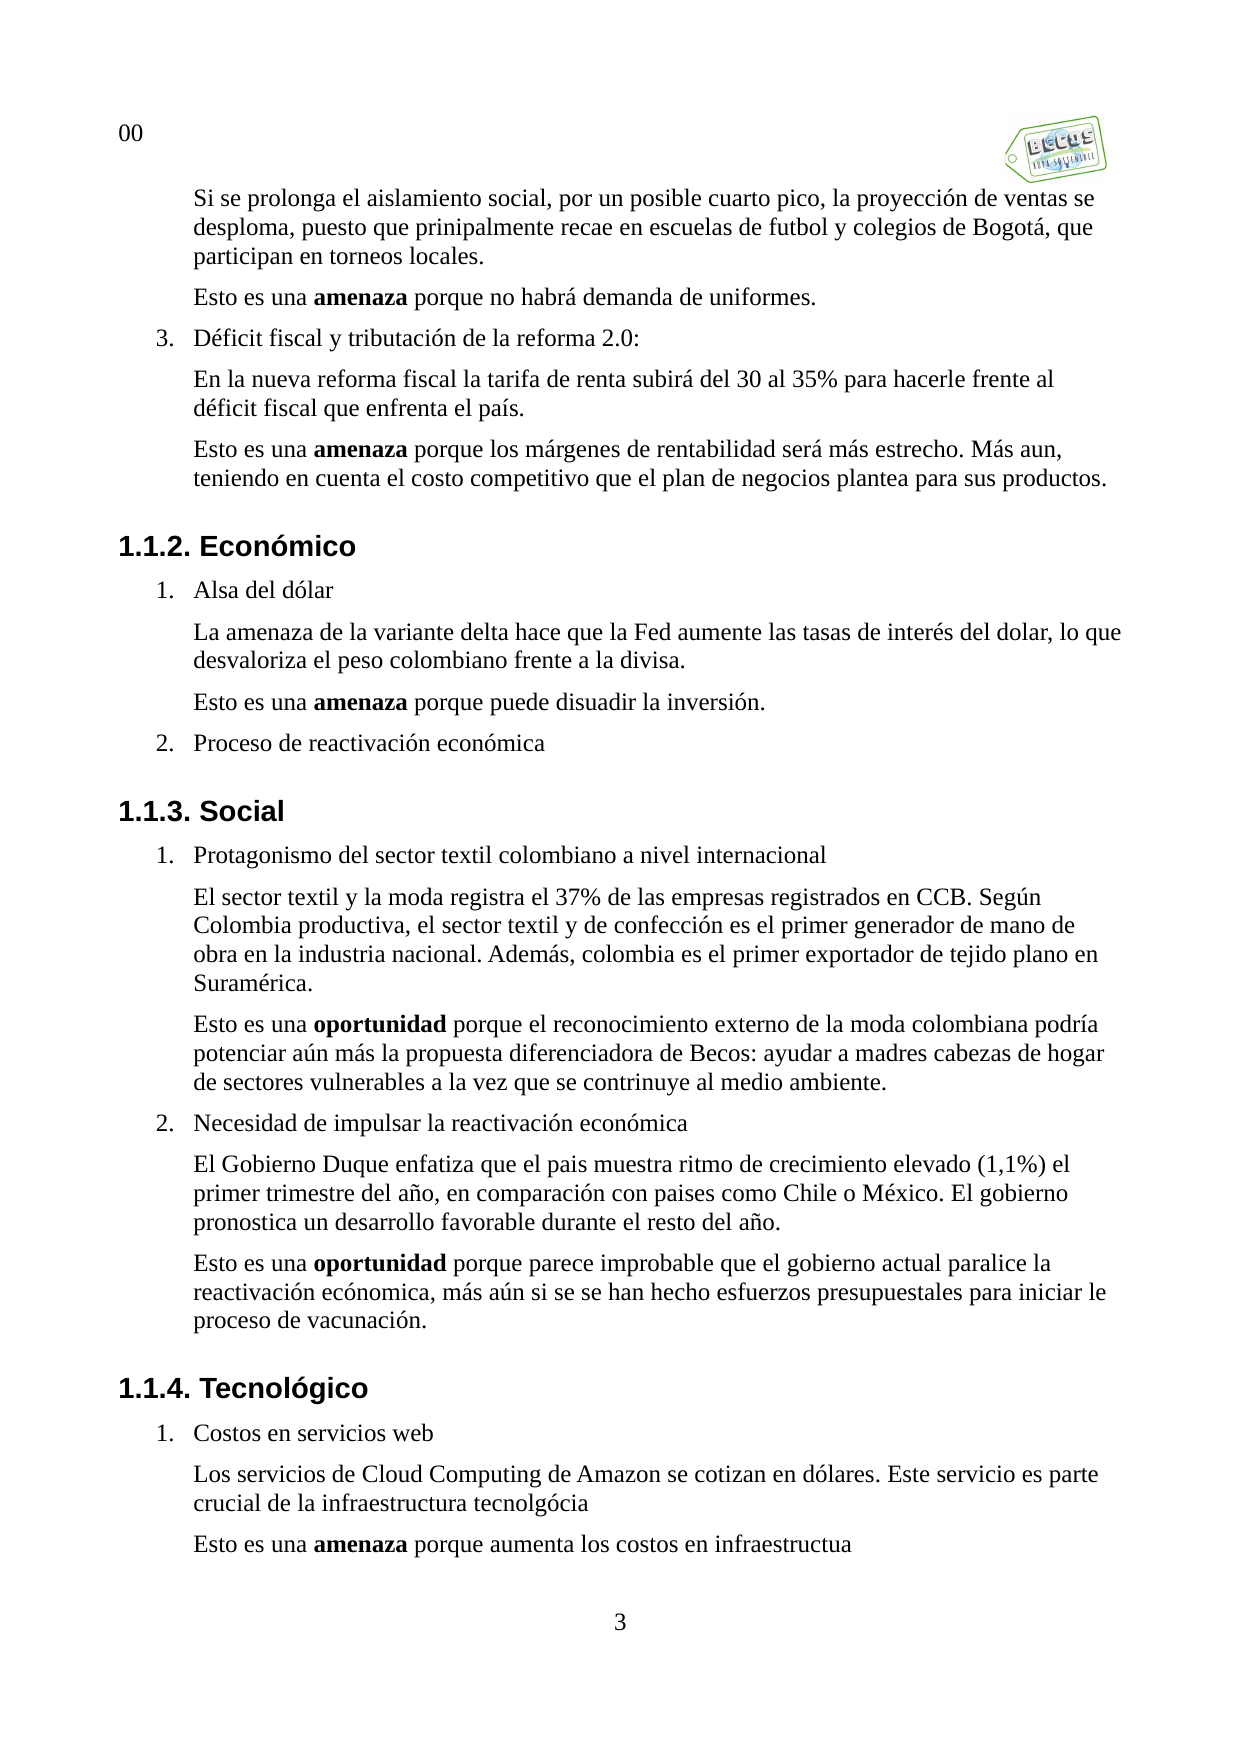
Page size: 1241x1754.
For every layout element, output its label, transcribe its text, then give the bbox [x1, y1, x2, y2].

picture [1004, 113, 1108, 184]
list Esto es una amenaza porque puede disuadir la inversión. [156, 687, 1122, 716]
list Esto es una amenaza porque aumenta los costos en infraestructua [156, 1529, 1122, 1558]
list Alsa del dólar [156, 576, 1122, 604]
subtitle Tecnológico [118, 1372, 1122, 1405]
list El sector textil y la moda registra el 37% de las empresas registrados en CCB. Según Colombia productiva, el sector textil y de confección es el primer generador de mano de obra en la industria nacional. Además, colombia es el primer exportador de tejido plano en Suramérica. [156, 882, 1122, 997]
subtitle Económico [118, 529, 1122, 563]
list Esto es una amenaza porque no habrá demanda de uniformes. [156, 282, 1122, 311]
list Esto es una oportunidad porque parece improbable que el gobierno actual paralice la reactivación ecónomica, más aún si se se han hecho esfuerzos presupuestales para iniciar le proceso de vacunación. [156, 1248, 1122, 1334]
list En la nueva reforma fiscal la tarifa de renta subirá del 30 al 35% para hacerle frente al déficit fiscal que enfrenta el país. [156, 364, 1122, 422]
list El Gobierno Duque enfatiza que el pais muestra ritmo de crecimiento elevado (1,1%) el primer trimestre del año, en comparación con paises como Chile o México. El gobierno pronostica un desarrollo favorable durante el resto del año. [156, 1149, 1122, 1235]
list Esto es una amenaza porque los márgenes de rentabilidad será más estrecho. Más aun, teniendo en cuenta el costo competitivo que el plan de negocios plantea para sus productos. [156, 434, 1122, 492]
list Si se prolonga el aislamiento social, por un posible cuarto pico, la proyección de ventas se desploma, puesto que prinipalmente recae en escuelas de futbol y colegios de Bogotá, que participan en torneos locales. [156, 176, 1122, 269]
subtitle Social [118, 794, 1122, 828]
list Protagonismo del sector textil colombiano a nivel internacional [156, 840, 1122, 869]
list Necesidad de impulsar la reactivación económica [156, 1108, 1122, 1137]
list Esto es una oportunidad porque el reconocimiento externo de la moda colombiana podría potenciar aún más la propuesta diferenciadora de Becos: ayudar a madres cabezas de hogar de sectores vulnerables a la vez que se contrinuye al medio ambiente. [156, 1009, 1122, 1095]
list Los servicios de Cloud Computing de Amazon se cotizan en dólares. Este servicio es parte crucial de la infraestructura tecnolgócia [156, 1459, 1122, 1516]
list Déficit fiscal y tributación de la reforma 2.0: [156, 323, 1122, 352]
list La amenaza de la variante delta hace que la Fed aumente las tasas de interés del dolar, lo que desvaloriza el peso colombiano frente a la divisa. [156, 617, 1122, 674]
list Proceso de reactivación económica [156, 728, 1122, 757]
list Costos en servicios web [156, 1418, 1122, 1446]
